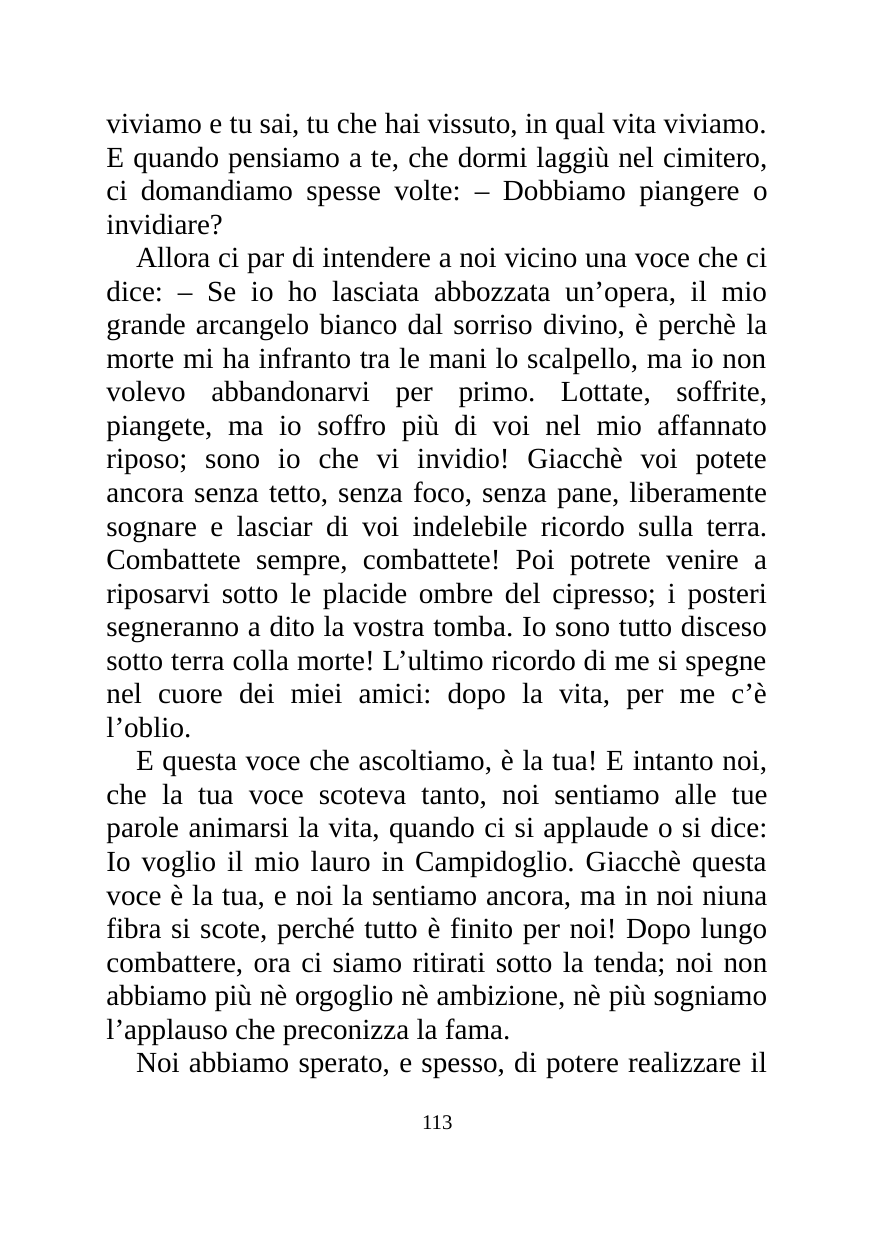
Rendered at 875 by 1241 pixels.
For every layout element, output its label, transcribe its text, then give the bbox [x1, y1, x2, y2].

text Noi abbiamo sperato, e spesso, di potere realizzare il [106, 1045, 768, 1079]
text E questa voce che ascoltiamo, è la tua! E intanto noi, che la tua voce scoteva tanto, noi sentiamo alle tue parole animarsi la vita, quando ci si applaude o si dice: Io voglio il mio lauro in Campidoglio. Giacchè questa voce è la tua, e noi la sentiamo ancora, ma in noi niuna fibra si scote, perché tutto è finito per noi! Dopo lungo combattere, ora ci siamo ritirati sotto la tenda; noi non abbiamo più nè orgoglio nè ambizione, nè più sogniamo l’applauso che preconizza la fama. [106, 743, 768, 1045]
text viviamo e tu sai, tu che hai vissuto, in qual vita viviamo. E quando pensiamo a te, che dormi laggiù nel cimitero, ci domandiamo spesse volte: – Dobbiamo piangere o invidiare? [106, 106, 768, 240]
text Allora ci par di intendere a noi vicino una voce che ci dice: – Se io ho lasciata abbozzata un’opera, il mio grande arcangelo bianco dal sorriso divino, è perchè la morte mi ha infranto tra le mani lo scalpello, ma io non volevo abbandonarvi per primo. Lottate, soffrite, piangete, ma io soffro più di voi nel mio affannato riposo; sono io che vi invidio! Giacchè voi potete ancora senza tetto, senza foco, senza pane, liberamente sognare e lasciar di voi indelebile ricordo sulla terra. Combattete sempre, combattete! Poi potrete venire a riposarvi sotto le placide ombre del cipresso; i posteri segneranno a dito la vostra tomba. Io sono tutto disceso sotto terra colla morte! L’ultimo ricordo di me si spegne nel cuore dei miei amici: dopo la vita, per me c’è l’oblio. [106, 240, 768, 743]
